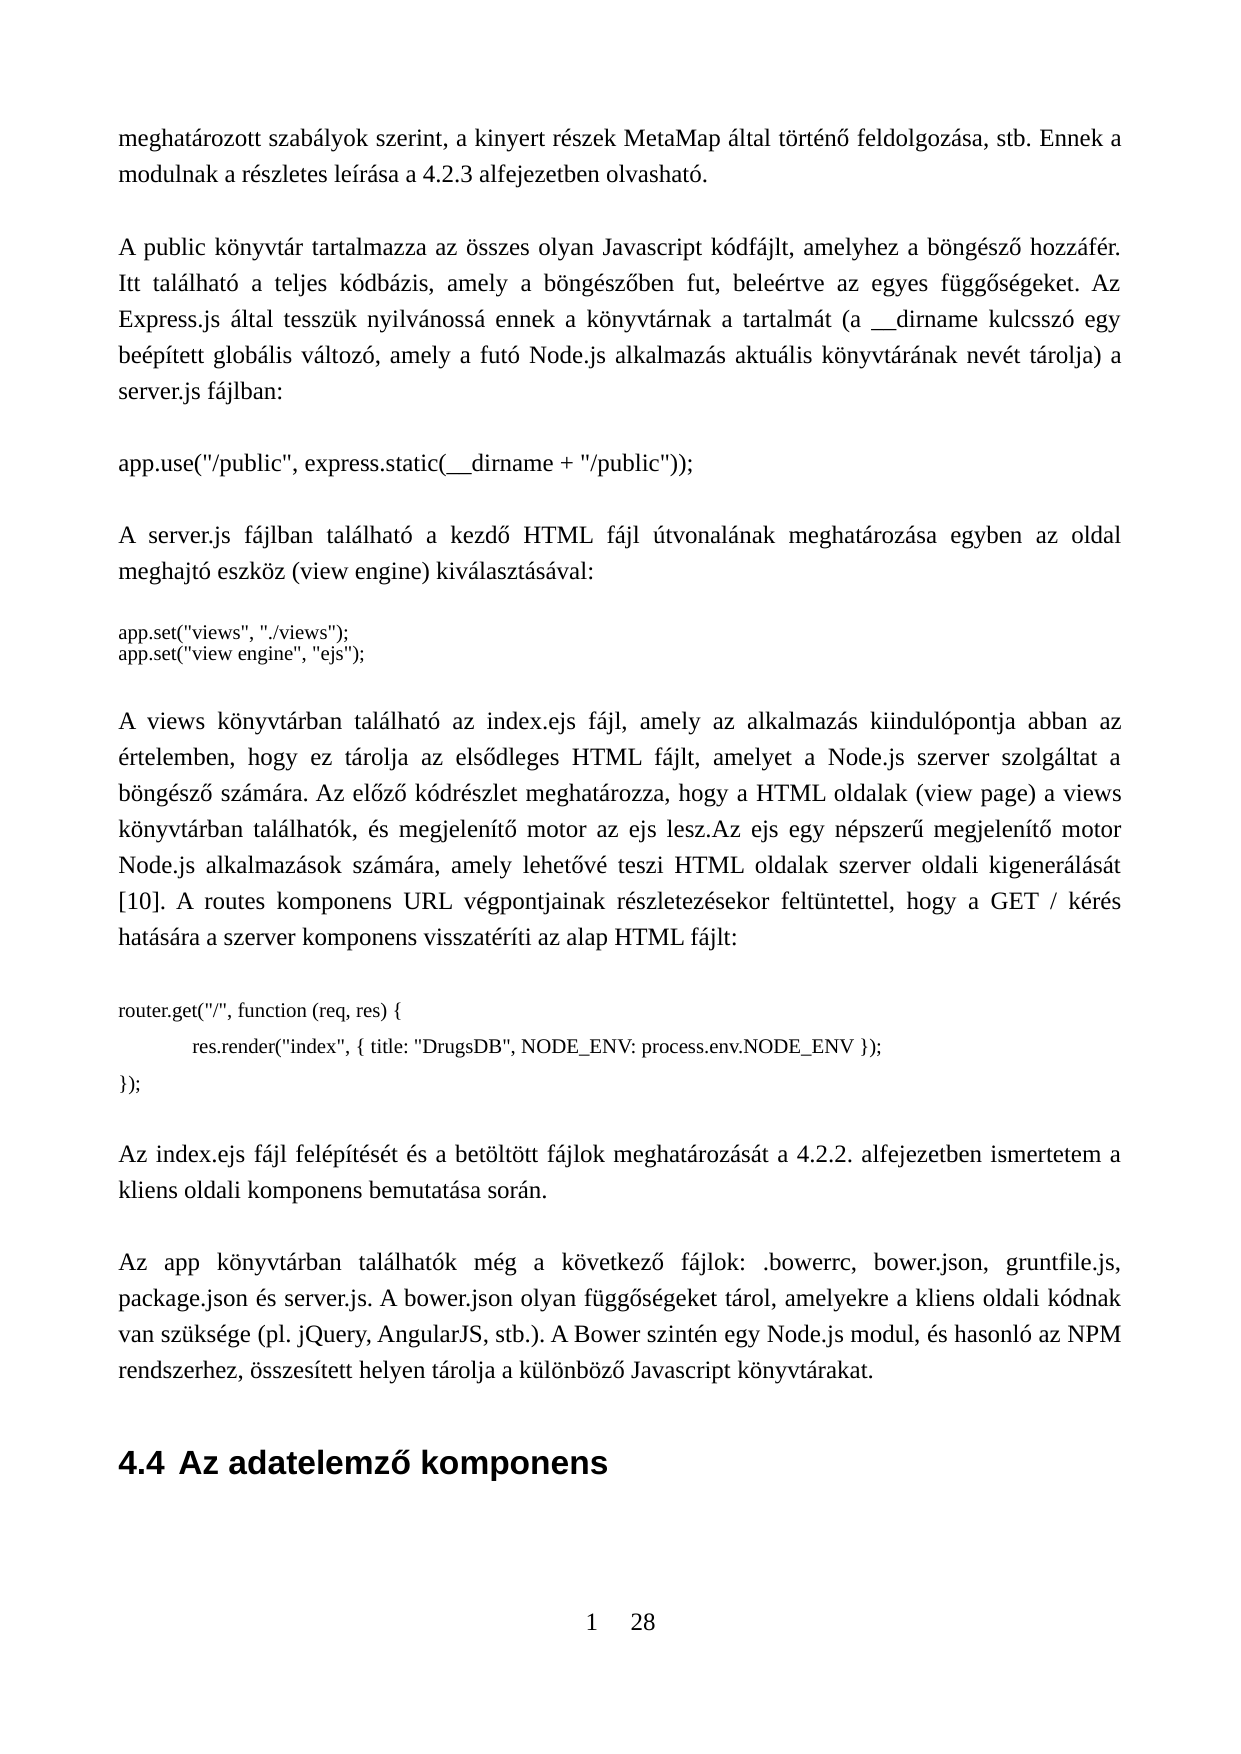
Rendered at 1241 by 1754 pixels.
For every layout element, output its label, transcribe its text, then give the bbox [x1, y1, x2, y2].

subtitle app.use("/public", express.static(__dirname + "/public")); [118, 442, 1122, 478]
subtitle app.set("view engine", "ejs"); [118, 644, 1122, 665]
subtitle res.render("index", { title: "DrugsDB", NODE_ENV: process.env.NODE_ENV }); [118, 1025, 1122, 1061]
subtitle Az adatelemző komponens [118, 1442, 1122, 1481]
subtitle A views könyvtárban található az index.ejs fájl, amely az alkalmazás kiindulópontja abban az értelemben, hogy ez tárolja az elsődleges HTML fájlt, amelyet a Node.js szerver szolgáltat a böngésző számára. Az előző kódrészlet meghatározza, hogy a HTML oldalak (view page) a views könyvtárban találhatók, és megjelenítő motor az ejs lesz.Az ejs egy népszerű megjelenítő motor Node.js alkalmazások számára, amely lehetővé teszi HTML oldalak szerver oldali kigenerálását [10]. A routes komponens URL végpontjainak részletezésekor feltüntettel, hogy a GET / kérés hatására a szerver komponens visszatéríti az alap HTML fájlt: [118, 701, 1122, 953]
subtitle Az app könyvtárban találhatók még a következő fájlok: .bowerrc, bower.json, gruntfile.js, package.json és server.js. A bower.json olyan függőségeket tárol, amelyekre a kliens oldali kódnak van szüksége (pl. jQuery, AngularJS, stb.). A Bower szintén egy Node.js modul, és hasonló az NPM rendszerhez, összesített helyen tárolja a különböző Javascript könyvtárakat. [118, 1241, 1122, 1386]
subtitle router.get("/", function (req, res) { [118, 989, 1122, 1025]
subtitle A public könyvtár tartalmazza az összes olyan Javascript kódfájlt, amelyhez a böngésző hozzáfér. Itt található a teljes kódbázis, amely a böngészőben fut, beleértve az egyes függőségeket. Az Express.js által tesszük nyilvánossá ennek a könyvtárnak a tartalmát (a __dirname kulcsszó egy beépített globális változó, amely a futó Node.js alkalmazás aktuális könyvtárának nevét tárolja) a server.js fájlban: [118, 226, 1122, 406]
subtitle meghatározott szabályok szerint, a kinyert részek MetaMap által történő feldolgozása, stb. Ennek a modulnak a részletes leírása a 4.2.3 alfejezetben olvasható. [118, 118, 1122, 190]
subtitle app.set("views", "./views"); [118, 623, 1122, 644]
subtitle Az index.ejs fájl felépítését és a betöltött fájlok meghatározását a 4.2.2. alfejezetben ismertetem a kliens oldali komponens bemutatása során. [118, 1133, 1122, 1205]
subtitle }); [118, 1061, 1122, 1097]
subtitle A server.js fájlban található a kezdő HTML fájl útvonalának meghatározása egyben az oldal meghajtó eszköz (view engine) kiválasztásával: [118, 514, 1122, 587]
